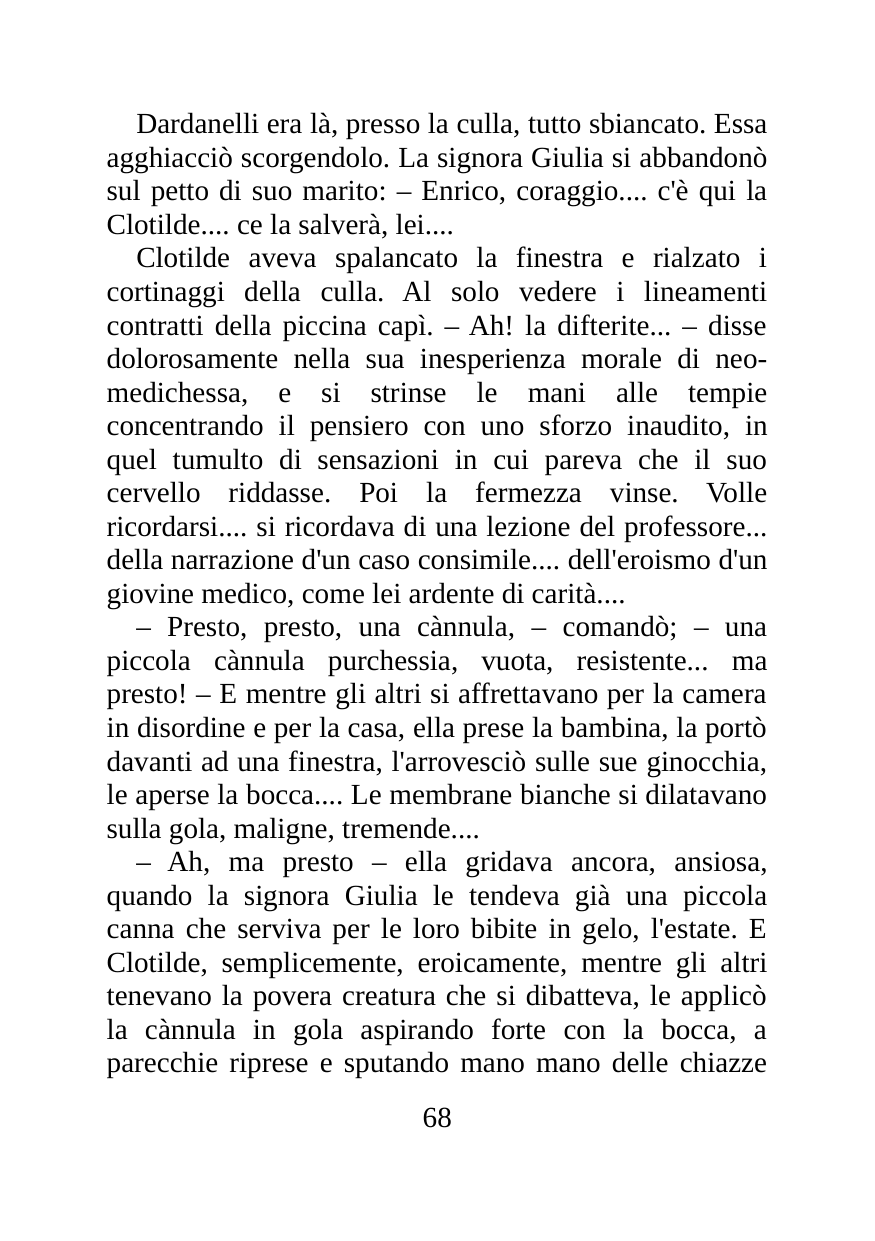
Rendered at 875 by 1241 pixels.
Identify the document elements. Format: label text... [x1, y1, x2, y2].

text Clotilde aveva spalancato la finestra e rialzato i cortinaggi della culla. Al solo vedere i lineamenti contratti della piccina capì. ‒ Ah! la difterite... ‒ disse dolorosamente nella sua inesperienza morale di neo-medichessa, e si strinse le mani alle tempie concentrando il pensiero con uno sforzo inaudito, in quel tumulto di sensazioni in cui pareva che il suo cervello riddasse. Poi la fermezza vinse. Volle ricordarsi.... si ricordava di una lezione del professore... della narrazione d'un caso consimile.... dell'eroismo d'un giovine medico, come lei ardente di carità.... [106, 241, 768, 609]
text Dardanelli era là, presso la culla, tutto sbiancato. Essa agghiacciò scorgendolo. La signora Giulia si abbandonò sul petto di suo marito: ‒ Enrico, coraggio.... c'è qui la Clotilde.... ce la salverà, lei.... [106, 106, 768, 241]
text ‒ Ah, ma presto ‒ ella gridava ancora, ansiosa, quando la signora Giulia le tendeva già una piccola canna che serviva per le loro bibite in gelo, l'estate. E Clotilde, semplicemente, eroicamente, mentre gli altri tenevano la povera creatura che si dibatteva, le applicò la cànnula in gola aspirando forte con la bocca, a parecchie riprese e sputando mano mano delle chiazze [106, 844, 768, 1079]
text ‒ Presto, presto, una cànnula, ‒ comandò; ‒ una piccola cànnula purchessia, vuota, resistente... ma presto! ‒ E mentre gli altri si affrettavano per la camera in disordine e per la casa, ella prese la bambina, la portò davanti ad una finestra, l'arrovesciò sulle sue ginocchia, le aperse la bocca.... Le membrane bianche si dilatavano sulla gola, maligne, tremende.... [106, 609, 768, 844]
